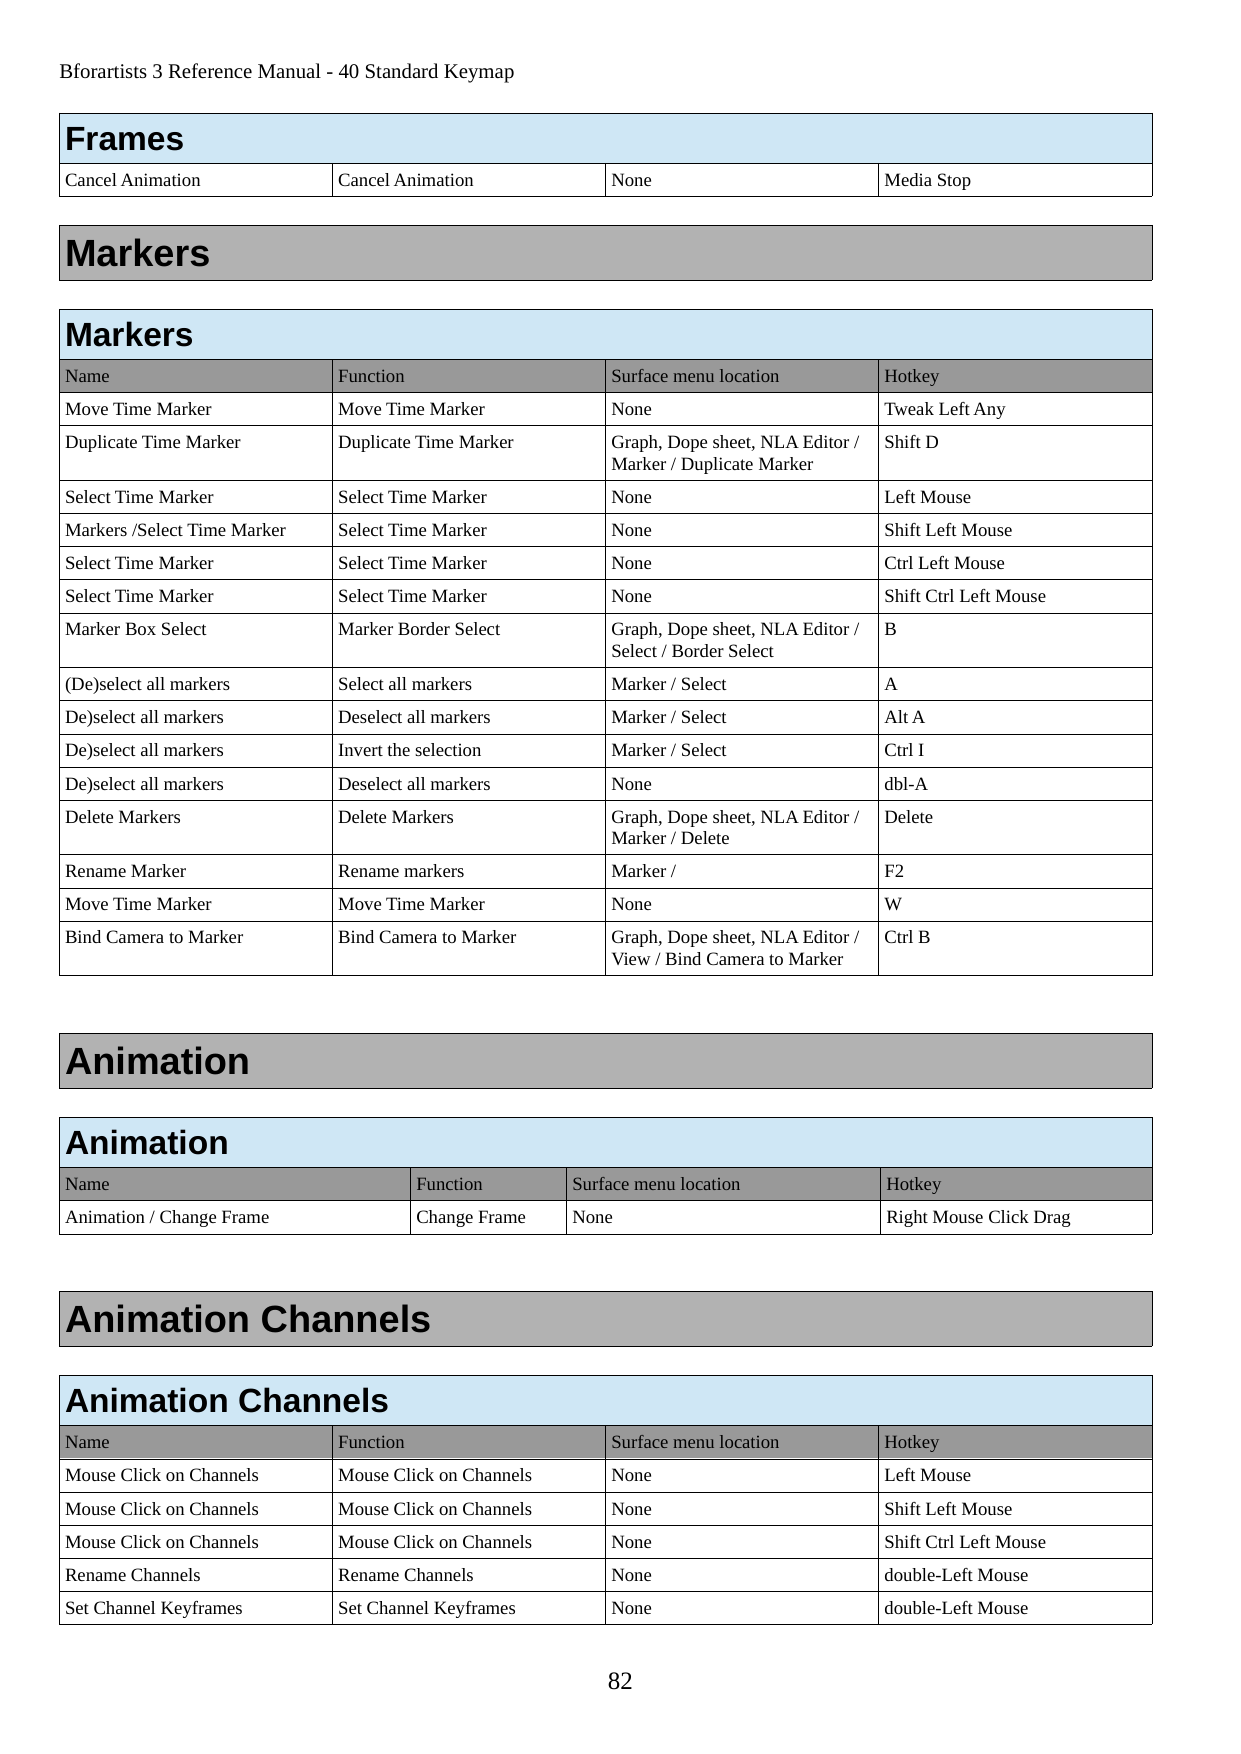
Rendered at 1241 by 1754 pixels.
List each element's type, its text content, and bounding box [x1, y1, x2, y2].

table_cell Hotkey [881, 1168, 1152, 1200]
table_cell Surface menu location [606, 1426, 878, 1458]
table_cell None [606, 1592, 878, 1624]
table_cell Cancel Animation [60, 164, 332, 196]
table_cell None [606, 1559, 878, 1591]
table_cell Shift Left Mouse [879, 1493, 1152, 1525]
table_cell Invert the selection [333, 735, 605, 767]
table_cell Select Time Marker [333, 514, 605, 546]
table_cell Left Mouse [879, 481, 1152, 513]
table_cell Ctrl B [879, 922, 1152, 975]
table_cell De)select all markers [60, 735, 332, 767]
table_cell Left Mouse [879, 1460, 1152, 1492]
table_cell Marker / Select [606, 701, 878, 733]
table_cell Marker / Select [606, 668, 878, 700]
table_cell Graph, Dope sheet, NLA Editor / Marker / Duplicate Marker [606, 426, 878, 480]
table_cell None [606, 580, 878, 612]
table_cell None [606, 889, 878, 921]
table_cell Shift Left Mouse [879, 514, 1152, 546]
table_cell Mouse Click on Channels [333, 1460, 605, 1492]
table_cell Mouse Click on Channels [60, 1460, 332, 1492]
table_cell Hotkey [879, 1426, 1152, 1458]
table_cell Surface menu location [606, 360, 878, 392]
table_cell Move Time Marker [333, 889, 605, 921]
table_cell Select Time Marker [60, 481, 332, 513]
table_cell None [606, 547, 878, 579]
table_header Markers [60, 310, 1152, 359]
table_cell None [606, 164, 878, 196]
table_cell Select Time Marker [333, 481, 605, 513]
table_cell None [567, 1201, 880, 1233]
table_header Markers [60, 226, 1152, 280]
table_cell None [606, 1460, 878, 1492]
table_cell Right Mouse Click Drag [881, 1201, 1152, 1233]
table_cell Media Stop [879, 164, 1152, 196]
table_cell (De)select all markers [60, 668, 332, 700]
table_cell Ctrl Left Mouse [879, 547, 1152, 579]
table_header Frames [60, 114, 1152, 163]
table_cell Rename Channels [333, 1559, 605, 1591]
table_cell Function [333, 360, 605, 392]
table_cell Graph, Dope sheet, NLA Editor / Select / Border Select [606, 614, 878, 667]
table_cell Shift Ctrl Left Mouse [879, 580, 1152, 612]
table_cell Delete Markers [333, 801, 605, 854]
table_cell Function [333, 1426, 605, 1458]
table_cell Ctrl I [879, 735, 1152, 767]
table_cell Duplicate Time Marker [60, 426, 332, 480]
table_cell Name [60, 1426, 332, 1458]
table_cell Move Time Marker [60, 393, 332, 425]
table_cell B [879, 614, 1152, 667]
table_cell Animation / Change Frame [60, 1201, 410, 1233]
table_cell Hotkey [879, 360, 1152, 392]
table_cell dbl-A [879, 768, 1152, 800]
table_cell De)select all markers [60, 768, 332, 800]
table_cell A [879, 668, 1152, 700]
table_cell Mouse Click on Channels [60, 1493, 332, 1525]
table_cell Tweak Left Any [879, 393, 1152, 425]
table_cell F2 [879, 855, 1152, 887]
table_cell Cancel Animation [333, 164, 605, 196]
table_cell Select Time Marker [60, 547, 332, 579]
table_cell double-Left Mouse [879, 1559, 1152, 1591]
table_header Animation [60, 1118, 1152, 1167]
table_cell Set Channel Keyframes [333, 1592, 605, 1624]
table_cell Bind Camera to Marker [60, 922, 332, 975]
table_cell None [606, 768, 878, 800]
table_cell Set Channel Keyframes [60, 1592, 332, 1624]
table_cell Select Time Marker [333, 580, 605, 612]
table_cell Markers /Select Time Marker [60, 514, 332, 546]
table_cell double-Left Mouse [879, 1592, 1152, 1624]
table_cell Graph, Dope sheet, NLA Editor / Marker / Delete [606, 801, 878, 854]
table_cell Deselect all markers [333, 701, 605, 733]
table_cell Surface menu location [567, 1168, 880, 1200]
table_cell Rename Marker [60, 855, 332, 887]
table_cell Change Frame [411, 1201, 566, 1233]
table_cell Alt A [879, 701, 1152, 733]
table_cell Mouse Click on Channels [60, 1526, 332, 1558]
table_cell Name [60, 1168, 410, 1200]
table_cell Select all markers [333, 668, 605, 700]
table_cell Name [60, 360, 332, 392]
table_cell Select Time Marker [333, 547, 605, 579]
table_cell Delete Markers [60, 801, 332, 854]
table_header Animation [60, 1034, 1152, 1088]
table_cell Move Time Marker [60, 889, 332, 921]
table_cell Deselect all markers [333, 768, 605, 800]
table_cell None [606, 481, 878, 513]
table_cell Marker Border Select [333, 614, 605, 667]
table_cell Shift D [879, 426, 1152, 480]
table_cell Function [411, 1168, 566, 1200]
table_cell None [606, 1493, 878, 1525]
table_cell None [606, 514, 878, 546]
table_cell Rename markers [333, 855, 605, 887]
table_cell Rename Channels [60, 1559, 332, 1591]
table_cell Marker / Select [606, 735, 878, 767]
table_cell W [879, 889, 1152, 921]
table_cell Duplicate Time Marker [333, 426, 605, 480]
table_cell None [606, 393, 878, 425]
table_cell Shift Ctrl Left Mouse [879, 1526, 1152, 1558]
table_cell Mouse Click on Channels [333, 1493, 605, 1525]
table_cell Delete [879, 801, 1152, 854]
table_cell Marker Box Select [60, 614, 332, 667]
table_cell Mouse Click on Channels [333, 1526, 605, 1558]
table_cell Bind Camera to Marker [333, 922, 605, 975]
table_cell Graph, Dope sheet, NLA Editor / View / Bind Camera to Marker [606, 922, 878, 975]
table_cell Select Time Marker [60, 580, 332, 612]
table_header Animation Channels [60, 1292, 1152, 1346]
table_cell Move Time Marker [333, 393, 605, 425]
table_cell Marker / [606, 855, 878, 887]
table_cell De)select all markers [60, 701, 332, 733]
table_header Animation Channels [60, 1376, 1152, 1425]
table_cell None [606, 1526, 878, 1558]
